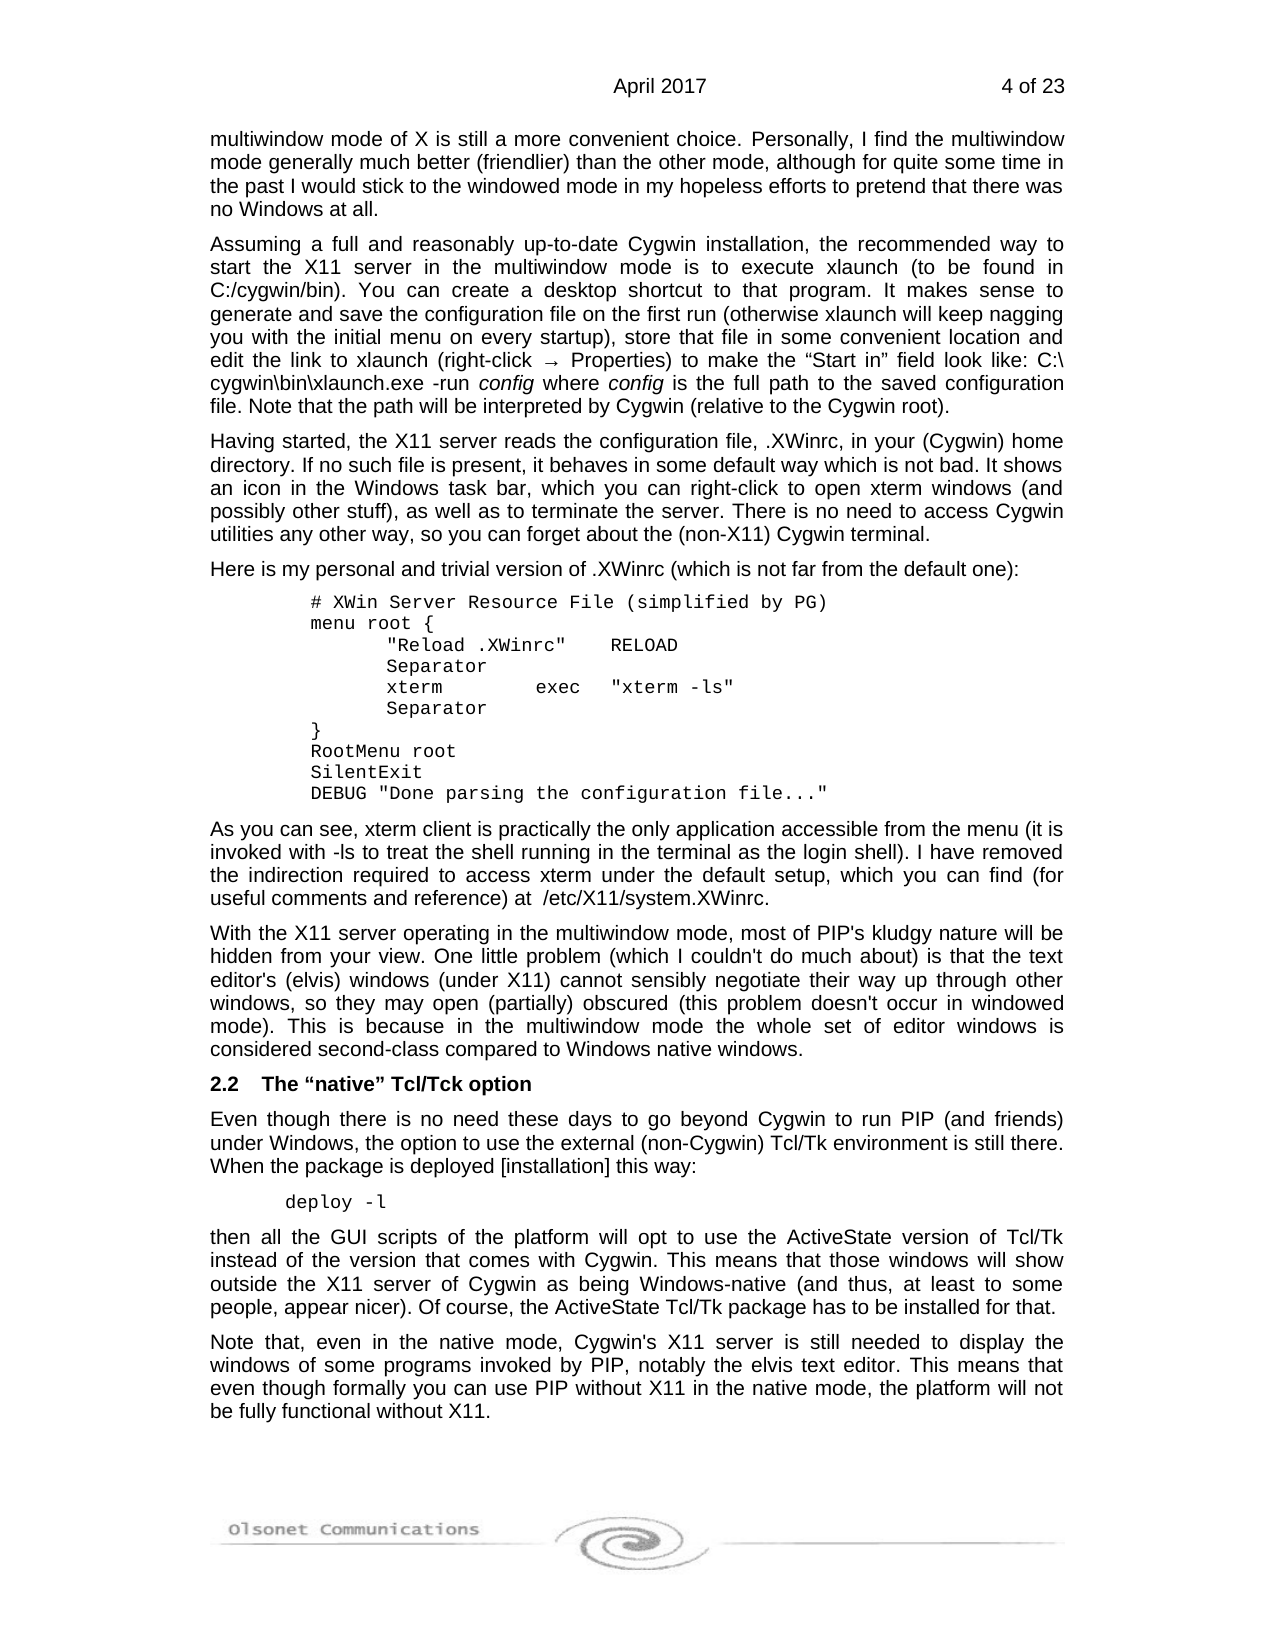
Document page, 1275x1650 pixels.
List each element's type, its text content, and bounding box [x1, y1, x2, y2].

subtitle The “native” Tcl/Tck option [210, 1073, 1065, 1096]
text With the X11 server operating in the multiwindow mode, most of PIP's kludgy nature will be hidden from your view. One little problem (which I couldn't do much about) is that the text editor's (elvis) windows (under X11) cannot sensibly negotiate their way up through other windows, so they may open (partially) obscured (this problem doesn't occur in windowed mode). This is because in the multiwindow mode the whole set of editor windows is considered second-class compared to Windows native windows. [210, 922, 1065, 1061]
text Note that, even in the native mode, Cygwin's X11 server is still needed to display the windows of some programs invoked by PIP, notably the elvis text editor. This means that even though formally you can use PIP without X11 in the native mode, the platform will not be fully functional without X11. [210, 1330, 1065, 1423]
text Assuming a full and reasonably up-to-date Cygwin installation, the recommended way to start the X11 server in the multiwindow mode is to execute xlaunch (to be found in C:/cygwin/bin). You can create a desktop shortcut to that program. It makes sense to generate and save the configuration file on the first run (otherwise xlaunch will keep nagging you with the initial menu on every startup), store that file in some convenient location and edit the link to xlaunch (right-click → Properties) to make the “Start in” field look like: C:\cygwin\bin\xlaunch.exe -run config where config is the full path to the saved configuration file. Note that the path will be interpreted by Cygwin (relative to the Cygwin root). [210, 232, 1065, 418]
text RootMenu root [310, 742, 1065, 763]
text then all the GUI scripts of the platform will opt to use the ActiveState version of Tcl/Tk instead of the version that comes with Cygwin. This means that those windows will show outside the X11 server of Cygwin as being Windows-native (and thus, at least to some people, appear nicer). Of course, the ActiveState Tcl/Tk package has to be installed for that. [210, 1226, 1065, 1319]
text deploy -l [210, 1189, 1065, 1214]
text Separator [310, 699, 1065, 720]
text DEBUG "Done parsing the configuration file..." [310, 784, 1065, 805]
text Even though there is no need these days to go beyond Cygwin to run PIP (and friends) under Windows, the option to use the external (non-Cygwin) Tcl/Tk environment is still there. When the package is deployed [installation] this way: [210, 1108, 1065, 1178]
text "Reload .XWinrc" RELOAD [310, 635, 1065, 657]
text multiwindow mode of X is still a more convenient choice. Personally, I find the multiwindow mode generally much better (friendlier) than the other mode, although for quite some time in the past I would stick to the windowed mode in my hopeless efforts to pretend that there was no Windows at all. [210, 128, 1065, 221]
text xterm exec "xterm -ls" [310, 678, 1065, 699]
text As you can see, xterm client is practically the only application accessible from the menu (it is invoked with -ls to treat the shell running in the terminal as the login shell). I have removed the indirection required to access xterm under the default setup, which you can find (for useful comments and reference) at /etc/X11/system.XWinrc. [210, 817, 1065, 910]
text menu root { [310, 614, 1065, 635]
picture [210, 1501, 1065, 1593]
text Having started, the X11 server reads the configuration file, .XWinrc, in your (Cygwin) home directory. If no such file is present, it behaves in some default way which is not bad. It shows an icon in the Windows task bar, which you can right-click to open xterm windows (and possibly other stuff), as well as to terminate the server. There is no need to access Cygwin utilities any other way, so you can forget about the (non-X11) Cygwin terminal. [210, 430, 1065, 546]
text SilentExit [310, 763, 1065, 784]
text Here is my personal and trivial version of .XWinrc (which is not far from the default one): [210, 558, 1065, 581]
text Separator [310, 657, 1065, 678]
text } [310, 720, 1065, 742]
text # XWin Server Resource File (simplified by PG) [310, 593, 1065, 614]
